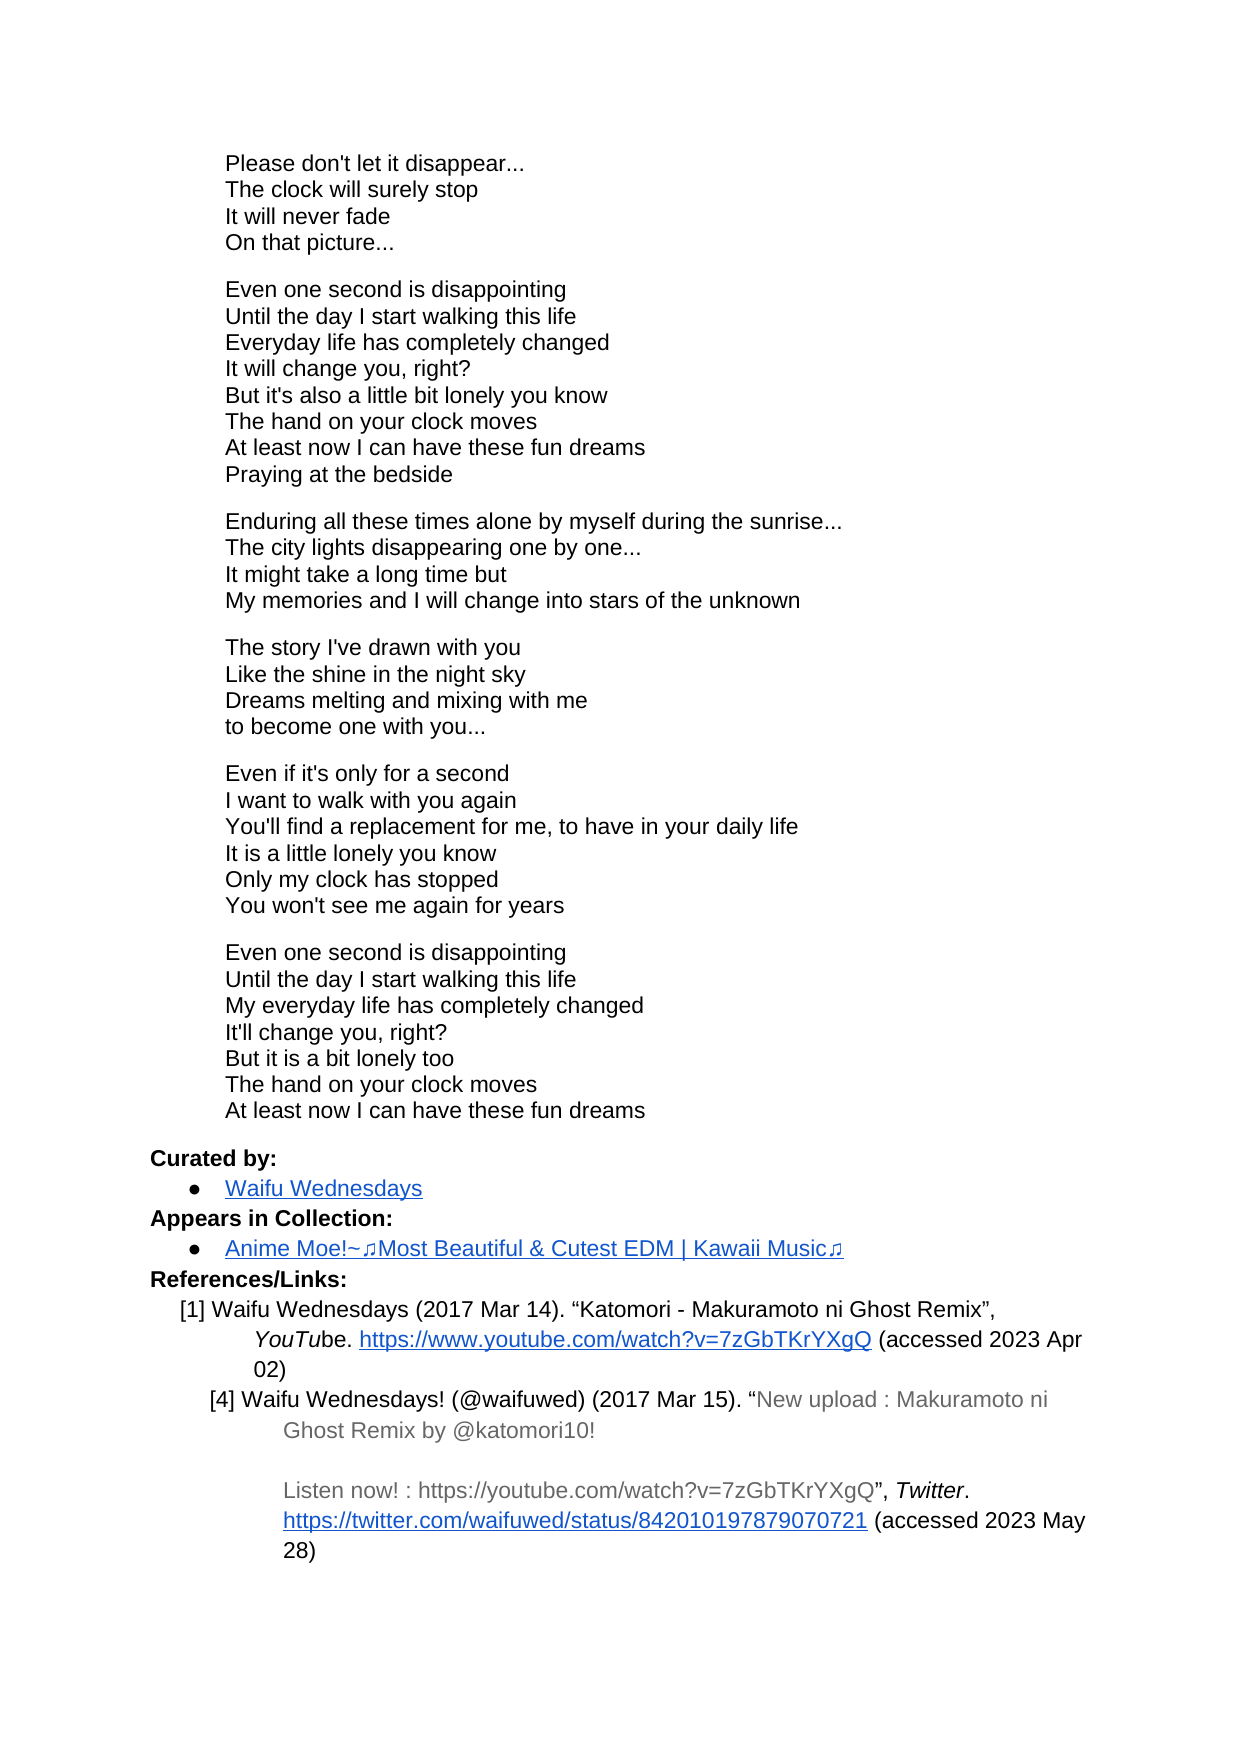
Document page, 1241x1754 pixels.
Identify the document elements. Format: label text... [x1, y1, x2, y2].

text References/Links: [150, 1266, 1090, 1292]
text Even one second is disappointing Until the day I start walking this life My everyday life has completely changed It'll change you, right? But it is a bit lonely too The hand on your clock moves At least now I can have these fun dreams [225, 939, 1090, 1124]
list Waifu Wednesdays [187, 1175, 1090, 1201]
text [1] Waifu Wednesdays (2017 Mar 14). “Katomori - Makuramoto ni Ghost Remix”, YouTube. https://www.youtube.com/watch?v=7zGbTKrYXgQ (accessed 2023 Apr 02) [179, 1296, 1090, 1382]
text Enduring all these times alone by myself during the sunrise... The city lights disappearing one by one... It might take a long time but My memories and I will change into stars of the unknown [225, 508, 1090, 613]
text Curated by: [150, 1145, 1090, 1171]
text Appears in Collection: [150, 1205, 1090, 1231]
text [4] Waifu Wednesdays! (@waifuwed) (2017 Mar 15). “New upload : Makuramoto ni Ghost Remix by @katomori10! Listen now! : https://youtube.com/watch?v=7zGbTKrYXgQ”, Twitter. https://twitter.com/waifuwed/status/842010197879070721 (accessed 2023 May 28) [209, 1386, 1090, 1564]
text Even one second is disappointing Until the day I start walking this life Everyday life has completely changed It will change you, right? But it's also a little bit lonely you know The hand on your clock moves At least now I can have these fun dreams Praying at the bedside [225, 276, 1090, 487]
text Please don't let it disappear... The clock will surely stop It will never fade On that picture... [225, 150, 1090, 255]
text Even if it's only for a second I want to walk with you again You'll find a replacement for me, to have in your daily life It is a little lonely you know Only my clock has stopped You won't see me again for years [225, 760, 1090, 918]
list Anime Moe!~♫Most Beautiful & Cutest EDM | Kawaii Music♫ [187, 1235, 1090, 1262]
text The story I've drawn with you Like the shine in the night sky Dreams melting and mixing with me to become one with you... [225, 634, 1090, 739]
